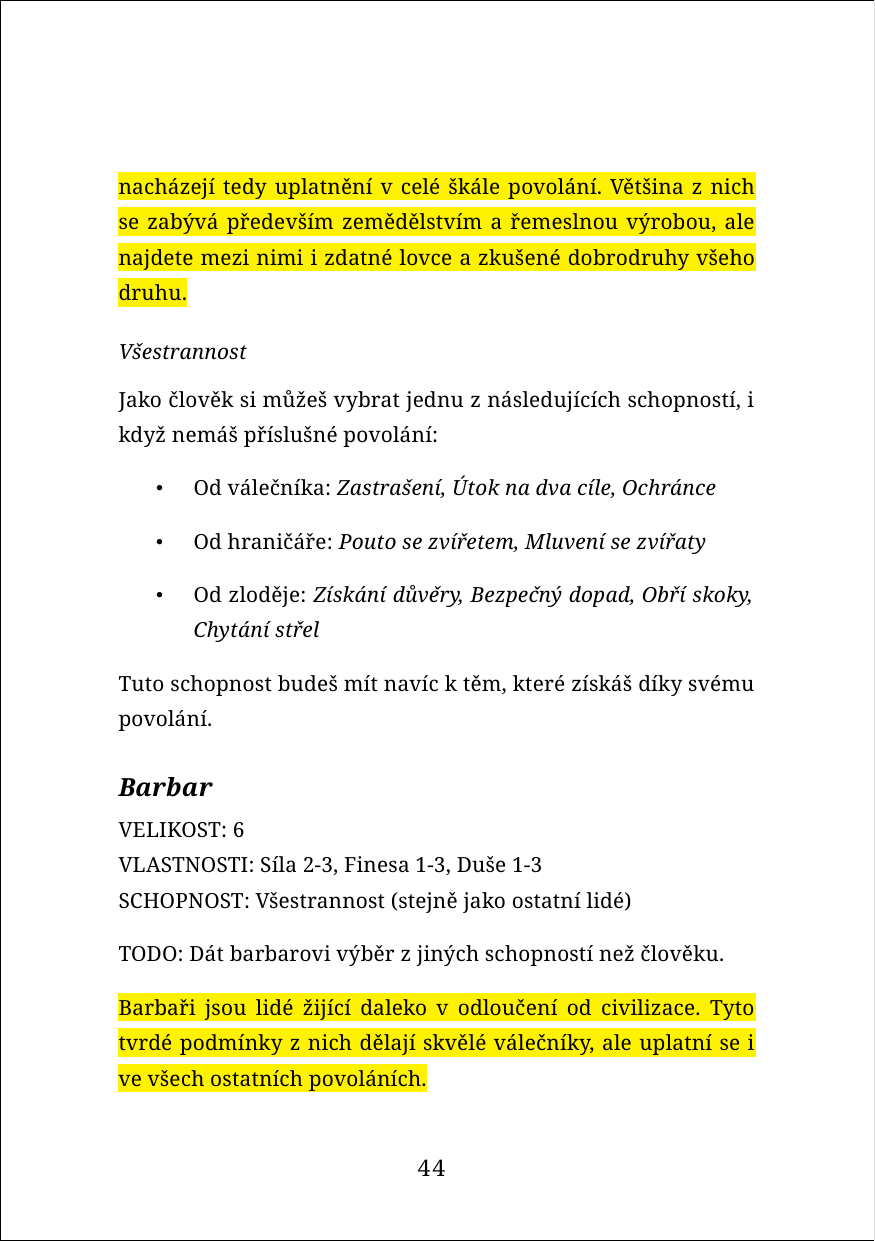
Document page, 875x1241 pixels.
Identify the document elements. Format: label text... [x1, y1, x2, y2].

text Všestrannost [118, 337, 756, 366]
text TODO: Dát barbarovi výběr z jiných schopností než člověku. [118, 939, 756, 968]
text Tuto schopnost budeš mít navíc k těm, které získáš díky svému povolání. [118, 669, 756, 733]
text VELIKOST: 6 VLASTNOSTI: Síla 2-3, Finesa 1-3, Duše 1-3 SCHOPNOST: Všestrannost (stejně jako ostatní lidé) [118, 815, 756, 914]
text nacházejí tedy uplatnění v celé škále povolání. Většina z nich se zabývá především zemědělstvím a řemeslnou výrobou, ale najdete mezi nimi i zdatné lovce a zkušené dobrodruhy všeho druhu. [118, 172, 756, 307]
text Jako člověk si můžeš vybrat jednu z následujících schopností, i když nemáš příslušné povolání: [118, 385, 756, 449]
list Od zloděje: Získání důvěry, Bezpečný dopad, Obří skoky, Chytání střel [156, 580, 756, 644]
text Barbaři jsou lidé žijící daleko v odloučení od civilizace. Tyto tvrdé podmínky z nich dělají skvělé válečníky, ale uplatní se i ve všech ostatních povoláních. [118, 993, 756, 1092]
list Od válečníka: Zastrašení, Útok na dva cíle, Ochránce [156, 473, 756, 502]
subtitle Barbar [118, 769, 756, 803]
list Od hraničáře: Pouto se zvířetem, Mluvení se zvířaty [156, 527, 756, 555]
